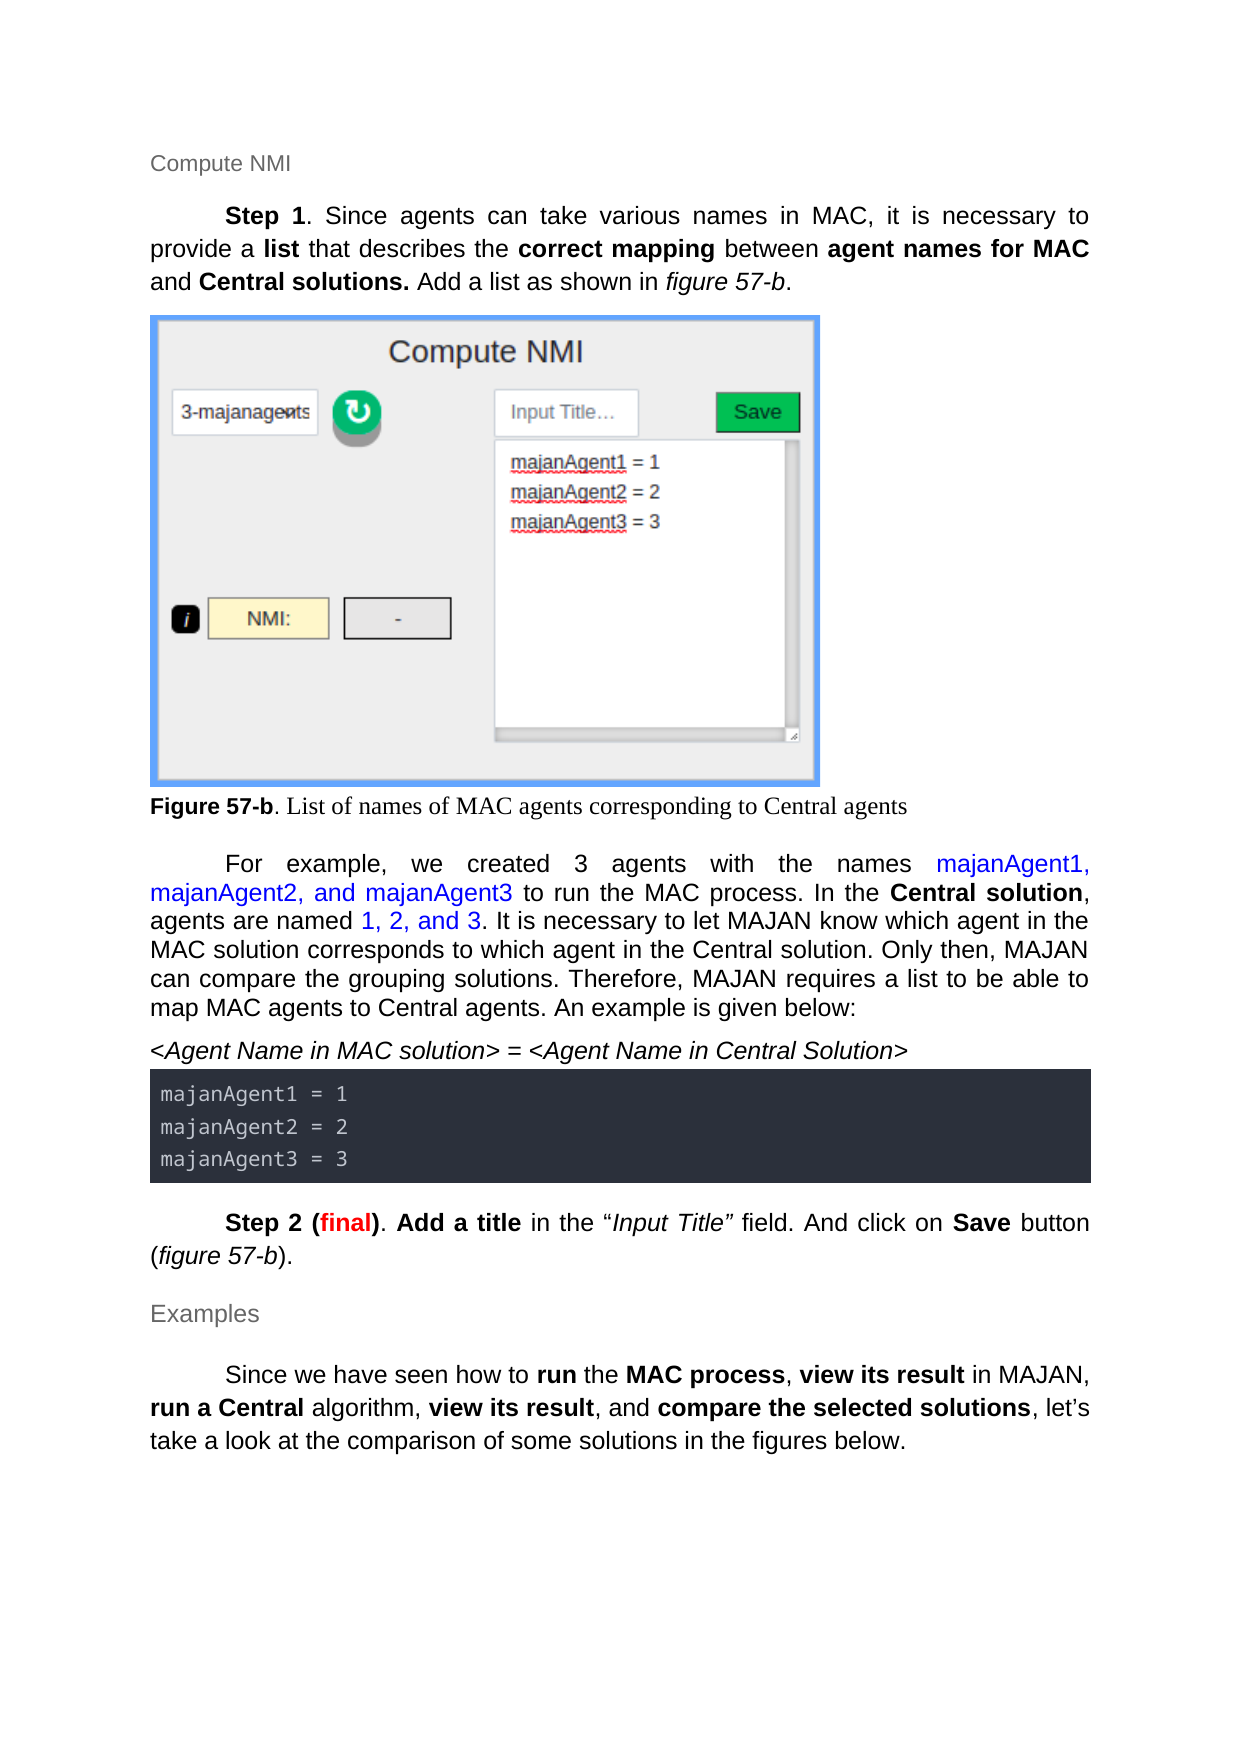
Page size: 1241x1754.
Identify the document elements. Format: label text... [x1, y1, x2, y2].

text For example, we created 3 agents with the names majanAgent1, majanAgent2, and majanAgent3 to run the MAC process. In the Central solution, agents are named 1, 2, and 3. It is necessary to let MAJAN know which agent in the MAC solution corresponds to which agent in the Central solution. Only then, MAJAN can compare the grouping solutions. Therefore, MAJAN requires a list to be able to map MAC agents to Central agents. An example is given below: [150, 849, 1090, 1021]
subtitle Examples [150, 1299, 1090, 1328]
text Step 1. Since agents can take various names in MAC, it is necessary to provide a list that describes the correct mapping between agent names for MAC and Central solutions. Add a list as shown in figure 57-b. [150, 201, 1090, 296]
picture [150, 315, 821, 787]
text Since we have seen how to run the MAC process, view its result in MAJAN, run a Central algorithm, view its result, and compare the selected solutions, let’s take a look at the comparison of some solutions in the figures below. [150, 1360, 1090, 1455]
text Figure 57-b. List of names of MAC agents corresponding to Central agents [150, 791, 1090, 819]
text Step 2 (final). Add a title in the “Input Title” field. And click on Save button (figure 57-b). [150, 1208, 1090, 1270]
subtitle Compute NMI [150, 150, 1090, 176]
text <Agent Name in MAC solution> = <Agent Name in Central Solution> [150, 1036, 1090, 1064]
table_header majanAgent1 = 1 majanAgent2 = 2 majanAgent3 = 3 [150, 1069, 1091, 1183]
